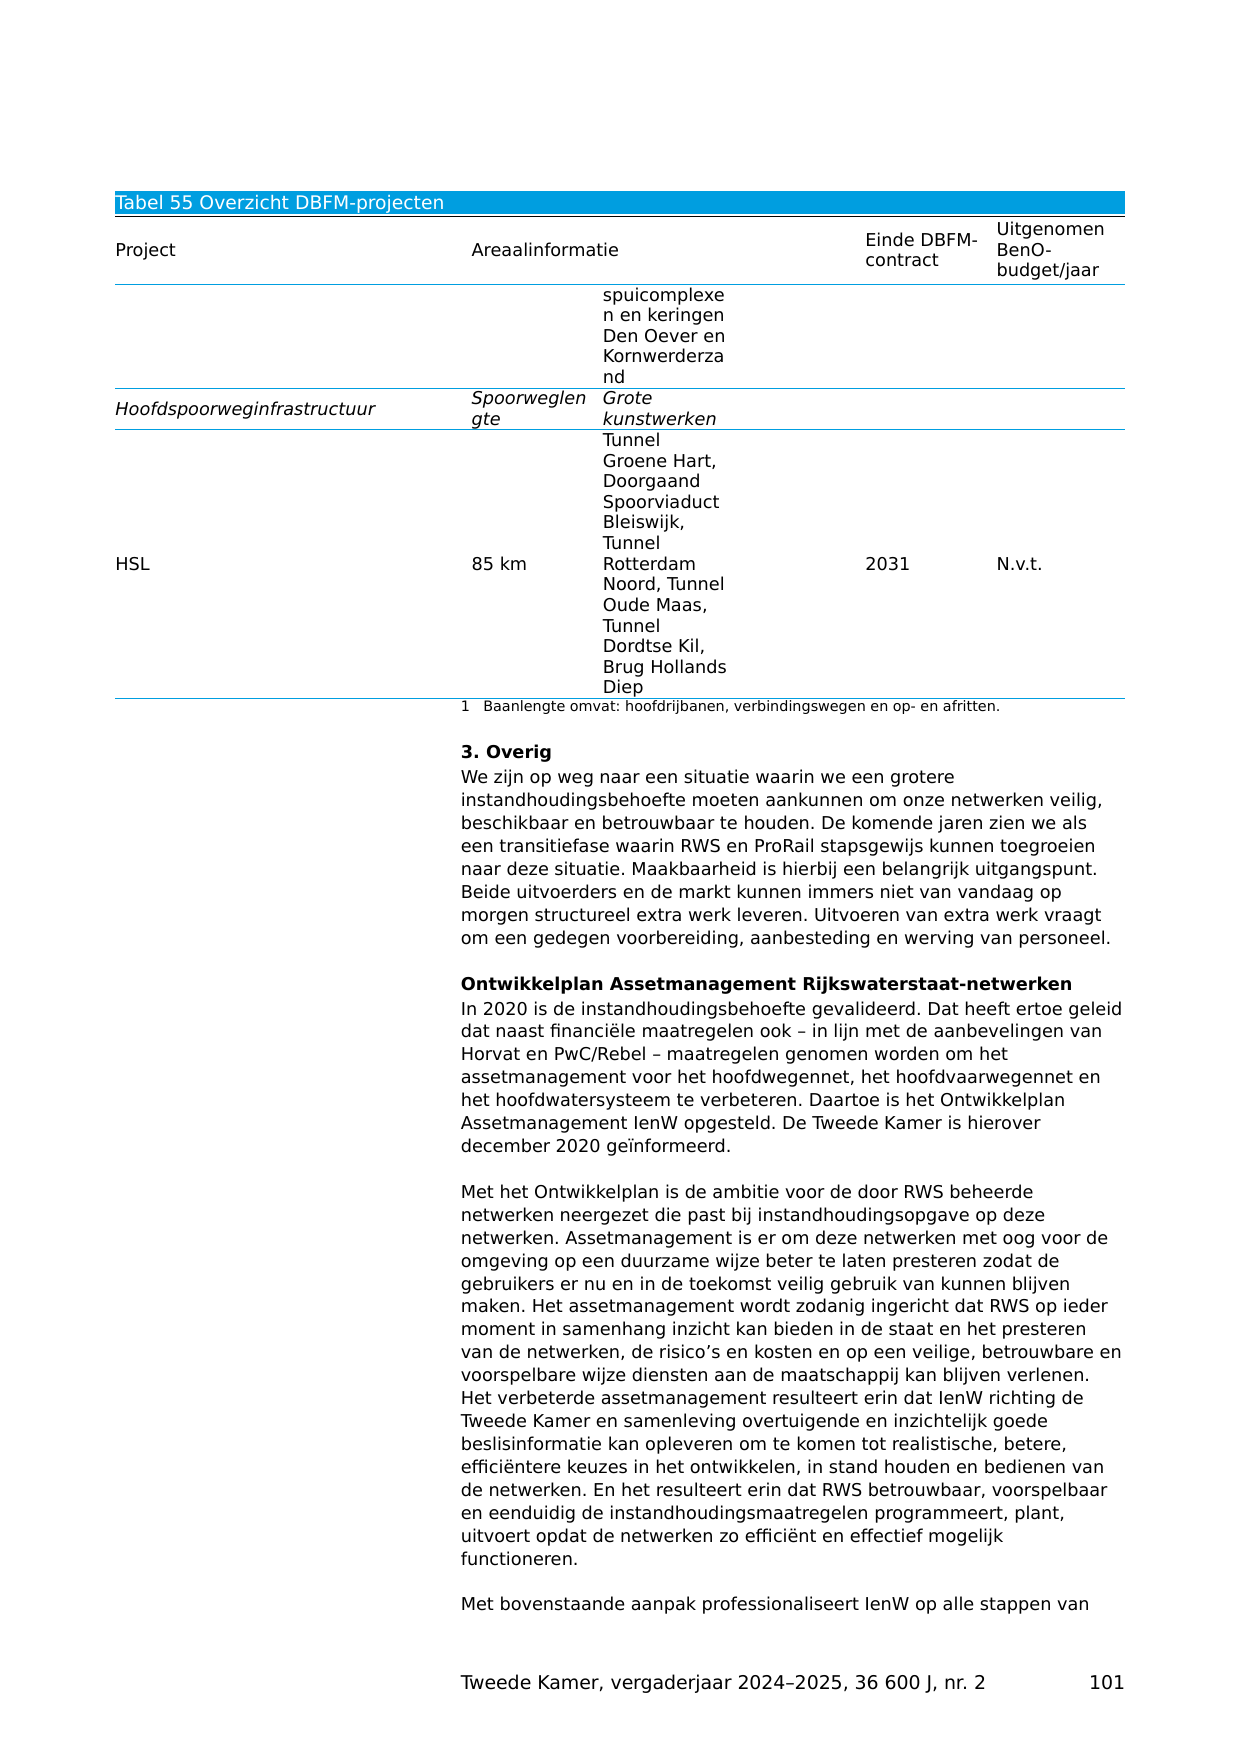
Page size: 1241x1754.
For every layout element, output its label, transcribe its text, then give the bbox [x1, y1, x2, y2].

list Baanlengte omvat: hoofdrijbanen, verbindingswegen en op- en afritten. [461, 699, 1125, 715]
table_cell 85 km [469, 430, 600, 698]
table_cell HSL [115, 430, 468, 698]
table_cell [115, 285, 468, 388]
table_cell Uitgenomen BenO-budget/jaar [994, 217, 1125, 284]
text Ontwikkelplan Assetmanagement Rijkswaterstaat-netwerken [461, 972, 1125, 994]
table_cell [994, 389, 1125, 429]
table_cell N.v.t. [994, 430, 1125, 698]
table_cell [469, 285, 600, 388]
table_cell Project [115, 217, 468, 284]
table_cell [731, 285, 862, 388]
text Met het Ontwikkelplan is de ambitie voor de door RWS beheerde netwerken neergezet die past bij instandhoudingsopgave op deze netwerken. Assetmanagement is er om deze netwerken met oog voor de omgeving op een duurzame wijze beter te laten presteren zodat de gebruikers er nu en in de toekomst veilig gebruik van kunnen blijven maken. Het assetmanagement wordt zodanig ingericht dat RWS op ieder moment in samenhang inzicht kan bieden in de staat en het presteren van de netwerken, de risico’s en kosten en op een veilige, betrouwbare en voorspelbare wijze diensten aan de maatschappij kan blijven verlenen. Het verbeterde assetmanagement resulteert erin dat IenW richting de Tweede Kamer en samenleving overtuigende en inzichtelijk goede beslisinformatie kan opleveren om te komen tot realistische, betere, efficiëntere keuzes in het ontwikkelen, in stand houden en bedienen van de netwerken. En het resulteert erin dat RWS betrouwbaar, voorspelbaar en eenduidig de instandhoudingsmaatregelen programmeert, plant, uitvoert opdat de netwerken zo efficiënt en effectief mogelijk functioneren. [461, 1180, 1125, 1569]
table_cell Einde DBFM-contract [862, 217, 993, 284]
table_cell Grote kunstwerken [600, 389, 731, 429]
text Met bovenstaande aanpak professionaliseert IenW op alle stappen van [461, 1592, 1125, 1615]
table_cell Areaalinformatie [469, 217, 862, 284]
table_cell 2031 [862, 430, 993, 698]
table_cell [862, 389, 993, 429]
text In 2020 is de instandhoudingsbehoefte gevalideerd. Dat heeft ertoe geleid dat naast financiële maatregelen ook – in lijn met de aanbevelingen van Horvat en PwC/Rebel – maatregelen genomen worden om het assetmanagement voor het hoofdwegennet, het hoofdvaarwegennet en het hoofdwatersysteem te verbeteren. Daartoe is het Ontwikkelplan Assetmanagement IenW opgesteld. De Tweede Kamer is hierover december 2020 geïnformeerd. [461, 997, 1125, 1157]
table_cell spuicomplexen en keringen Den Oever en Kornwerderzand [600, 285, 731, 388]
table_cell Hoofdspoorweginfrastructuur [115, 389, 468, 429]
text 3. Overig [461, 740, 1125, 763]
table_cell [731, 389, 862, 429]
table_cell Tunnel Groene Hart, Doorgaand Spoorviaduct Bleiswijk, Tunnel Rotterdam Noord, Tunnel Oude Maas, Tunnel Dordtse Kil, Brug Hollands Diep [600, 430, 731, 698]
table_cell Spoorweglengte [469, 389, 600, 429]
table_cell [862, 285, 993, 388]
table_cell [994, 285, 1125, 388]
table_cell [731, 430, 862, 698]
text We zijn op weg naar een situatie waarin we een grotere instandhoudingsbehoefte moeten aankunnen om onze netwerken veilig, beschikbaar en betrouwbaar te houden. De komende jaren zien we als een transitiefase waarin RWS en ProRail stapsgewijs kunnen toegroeien naar deze situatie. Maakbaarheid is hierbij een belangrijk uitgangspunt. Beide uitvoerders en de markt kunnen immers niet van vandaag op morgen structureel extra werk leveren. Uitvoeren van extra werk vraagt om een gedegen voorbereiding, aanbesteding en werving van personeel. [461, 765, 1125, 949]
